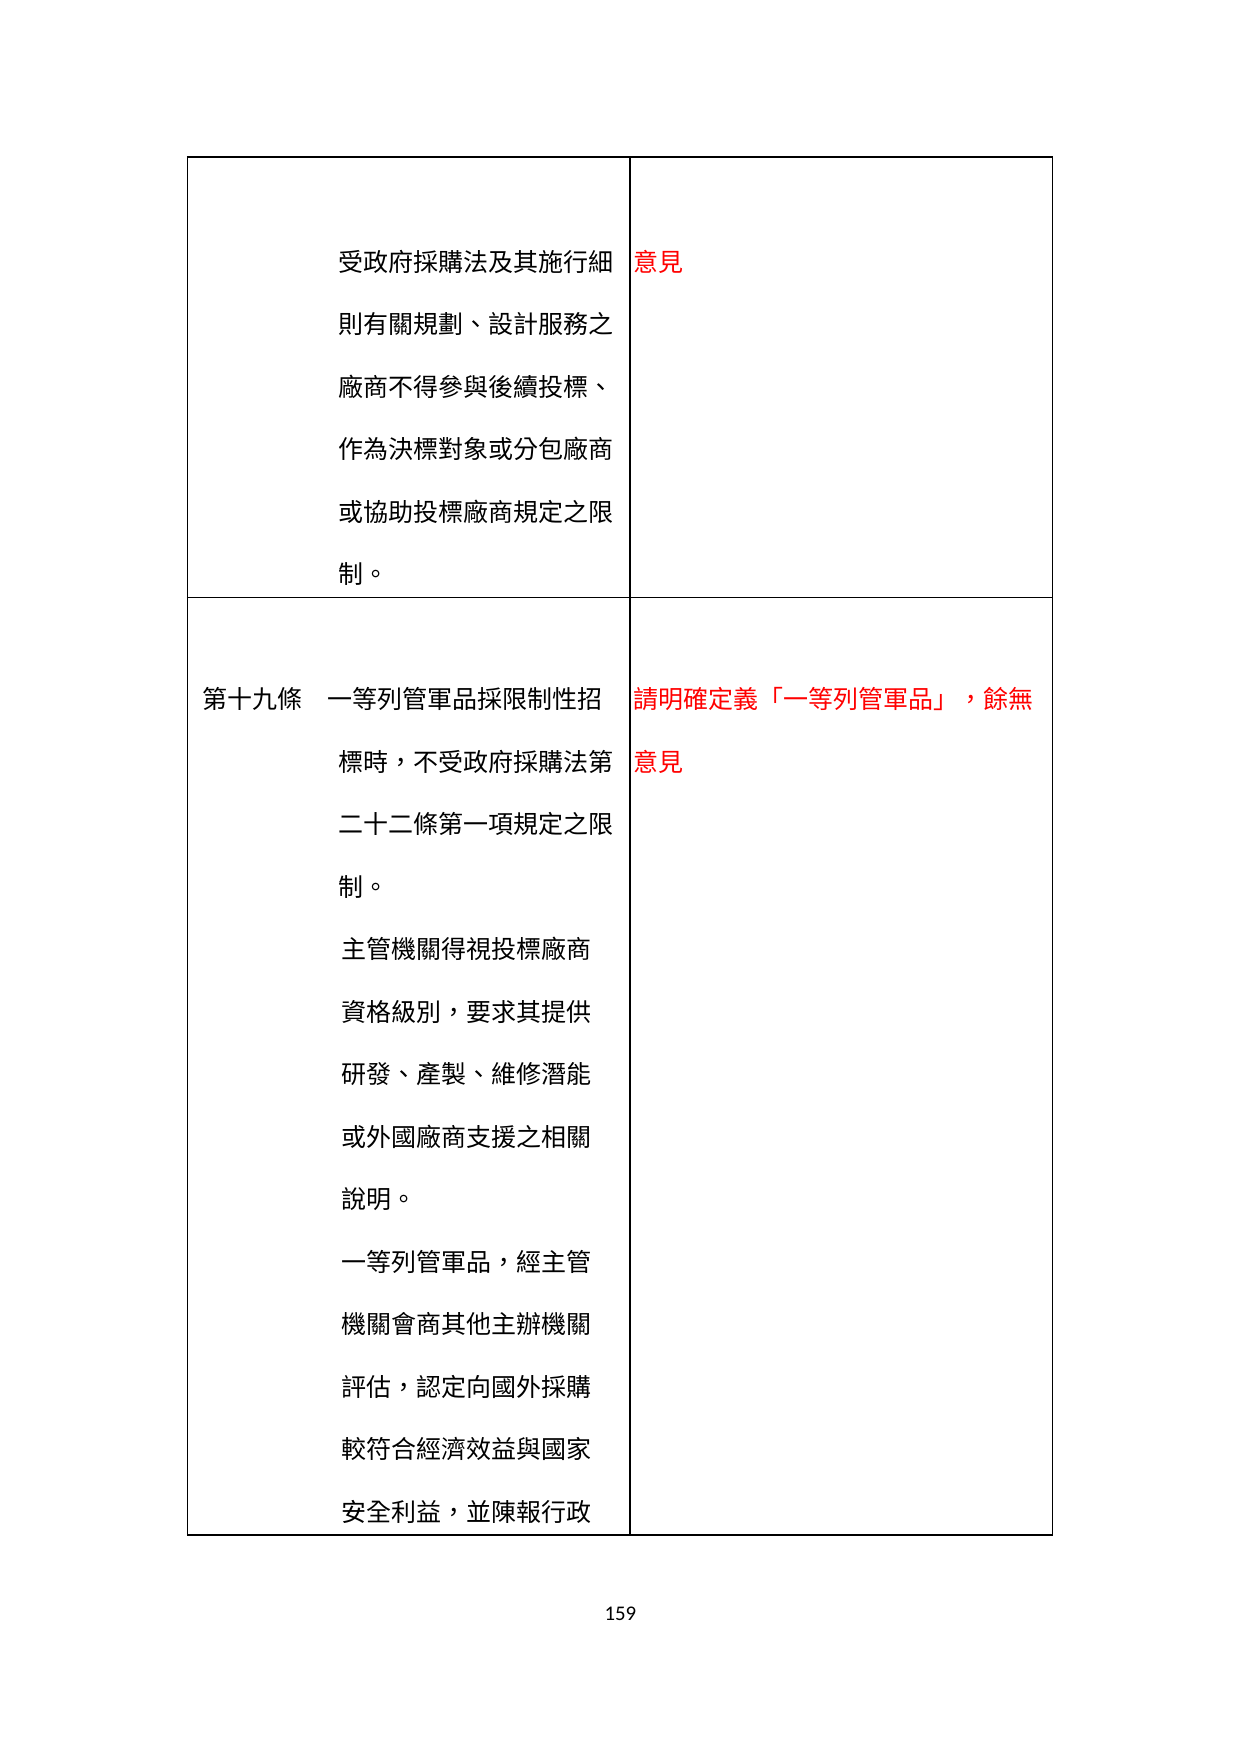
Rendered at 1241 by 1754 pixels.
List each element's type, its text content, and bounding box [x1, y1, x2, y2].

table_cell 請明確定義「一等列管軍品」，餘無意見 [631, 598, 1052, 1534]
table_cell 意見 [631, 158, 1052, 597]
table_cell 第十九條 一等列管軍品採限制性招標時，不受政府採購法第二十二條第一項規定之限制。 主管機關得視投標廠商資格級別，要求其提供研發、產製、維修潛能或外國廠商支援之相關說明。 一等列管軍品，經主管機關會商其他主辦機關評估，認定向國外採購較符合經濟效益與國家安全利益，並陳報行政 [188, 598, 629, 1534]
table_cell 受政府採購法及其施行細則有關規劃、設計服務之廠商不得參與後續投標、作為決標對象或分包廠商或協助投標廠商規定之限制。 [188, 158, 629, 597]
